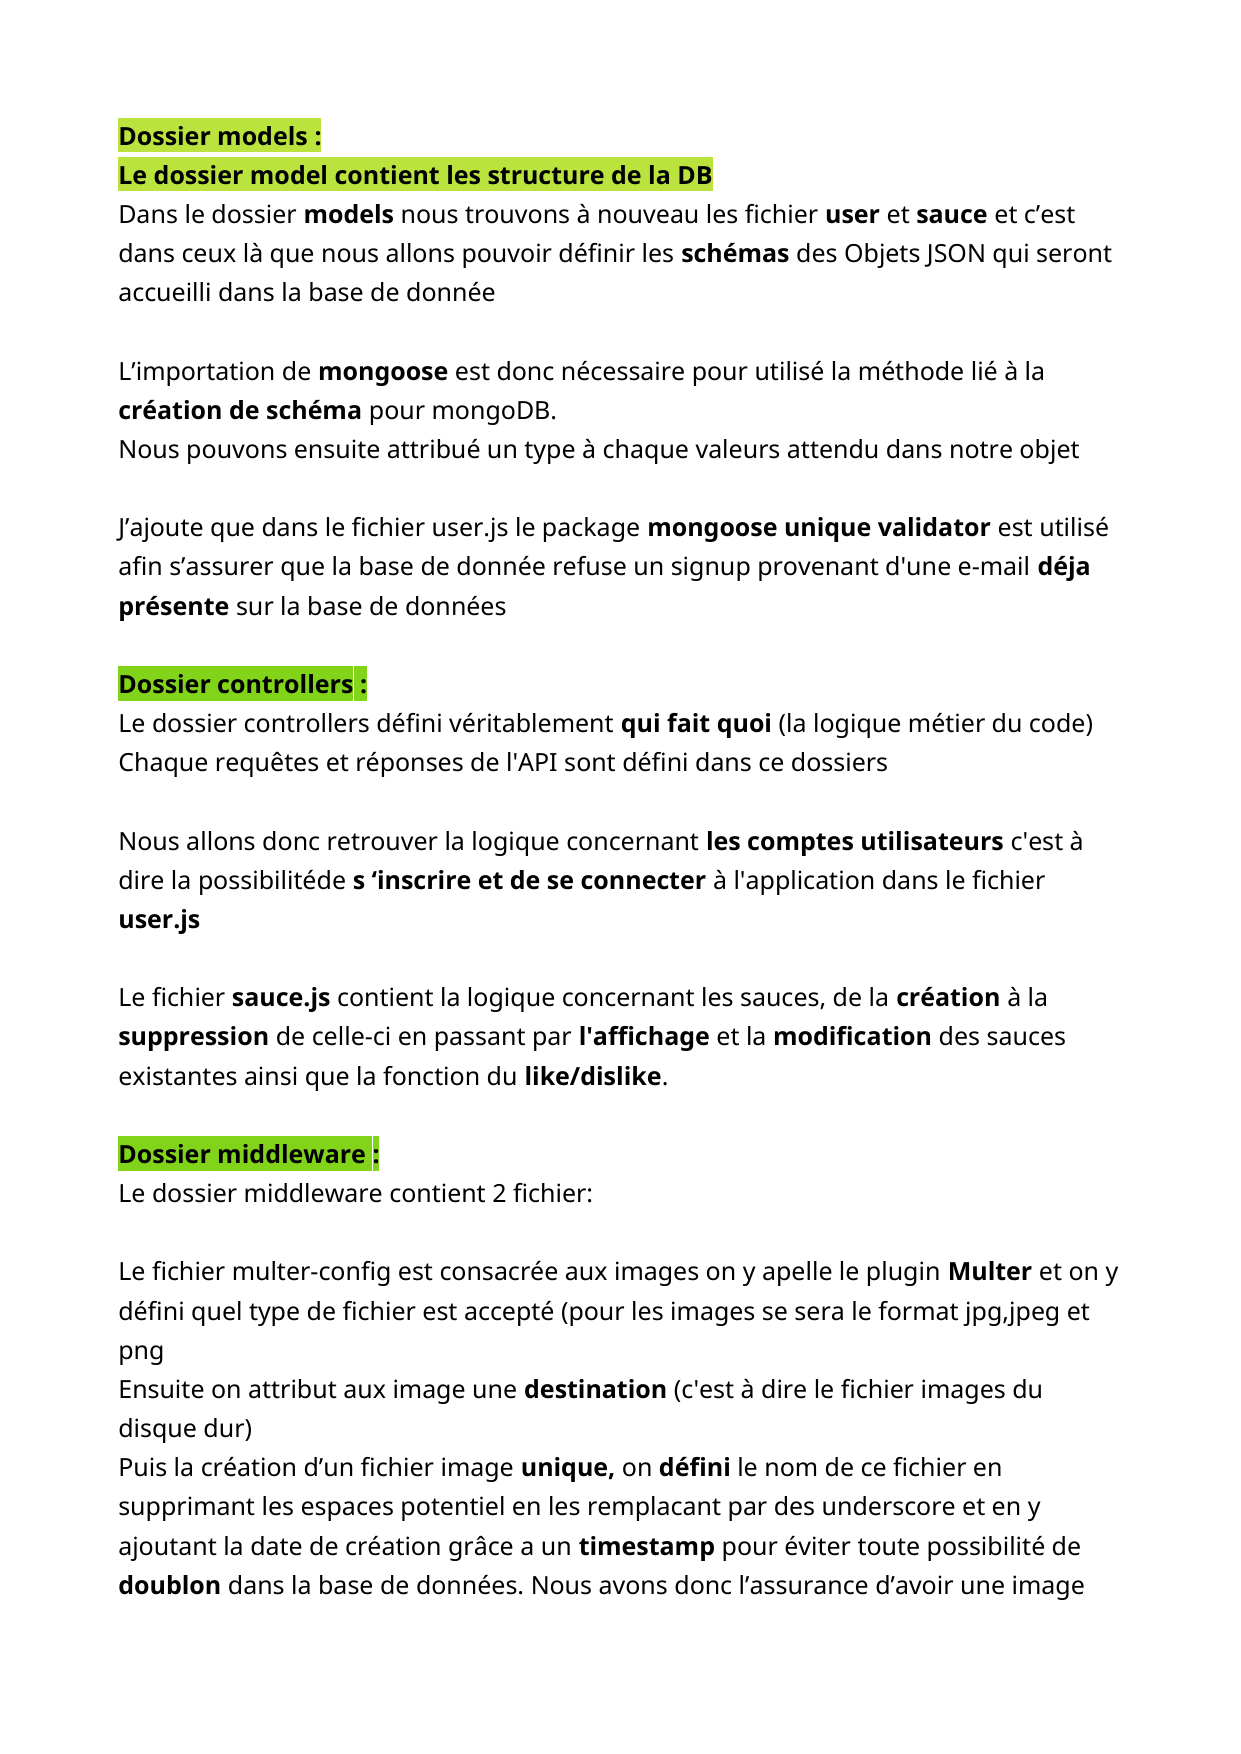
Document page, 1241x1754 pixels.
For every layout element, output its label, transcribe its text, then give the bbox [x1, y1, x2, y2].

text Nous pouvons ensuite attribué un type à chaque valeurs attendu dans notre objet [118, 431, 1122, 466]
text Le dossier model contient les structure de la DB [118, 157, 1122, 191]
text L’importation de mongoose est donc nécessaire pour utilisé la méthode lié à la création de schéma pour mongoDB. [118, 353, 1122, 426]
text Chaque requêtes et réponses de l'API sont défini dans ce dossiers [118, 745, 1122, 779]
text Dossier models : [118, 118, 1122, 152]
text Le dossier middleware contient 2 fichier: [118, 1176, 1122, 1210]
text Ensuite on attribut aux image une destination (c'est à dire le fichier images du disque dur) [118, 1371, 1122, 1445]
text Dossier middleware : [118, 1136, 1122, 1171]
text Le fichier multer-config est consacrée aux images on y apelle le plugin Multer et on y défini quel type de fichier est accepté (pour les images se sera le format jpg,jpeg et png [118, 1254, 1122, 1366]
text Puis la création d’un fichier image unique, on défini le nom de ce fichier en supprimant les espaces potentiel en les remplacant par des underscore et en y ajoutant la date de création grâce a un timestamp pour éviter toute possibilité de doublon dans la base de données. Nous avons donc l’assurance d’avoir une image [118, 1450, 1122, 1601]
text Dossier controllers : [118, 666, 1122, 701]
text Le fichier sauce.js contient la logique concernant les sauces, de la création à la suppression de celle-ci en passant par l'affichage et la modification des sauces existantes ainsi que la fonction du like/dislike. [118, 980, 1122, 1092]
text J’ajoute que dans le fichier user.js le package mongoose unique validator est utilisé afin s’assurer que la base de donnée refuse un signup provenant d'une e-mail déja présente sur la base de données [118, 510, 1122, 622]
text Nous allons donc retrouver la logique concernant les comptes utilisateurs c'est à dire la possibilitéde s ‘inscrire et de se connecter à l'application dans le fichier user.js [118, 823, 1122, 936]
text Le dossier controllers défini véritablement qui fait quoi (la logique métier du code) [118, 706, 1122, 740]
text Dans le dossier models nous trouvons à nouveau les fichier user et sauce et c’est dans ceux là que nous allons pouvoir définir les schémas des Objets JSON qui seront accueilli dans la base de donnée [118, 196, 1122, 309]
